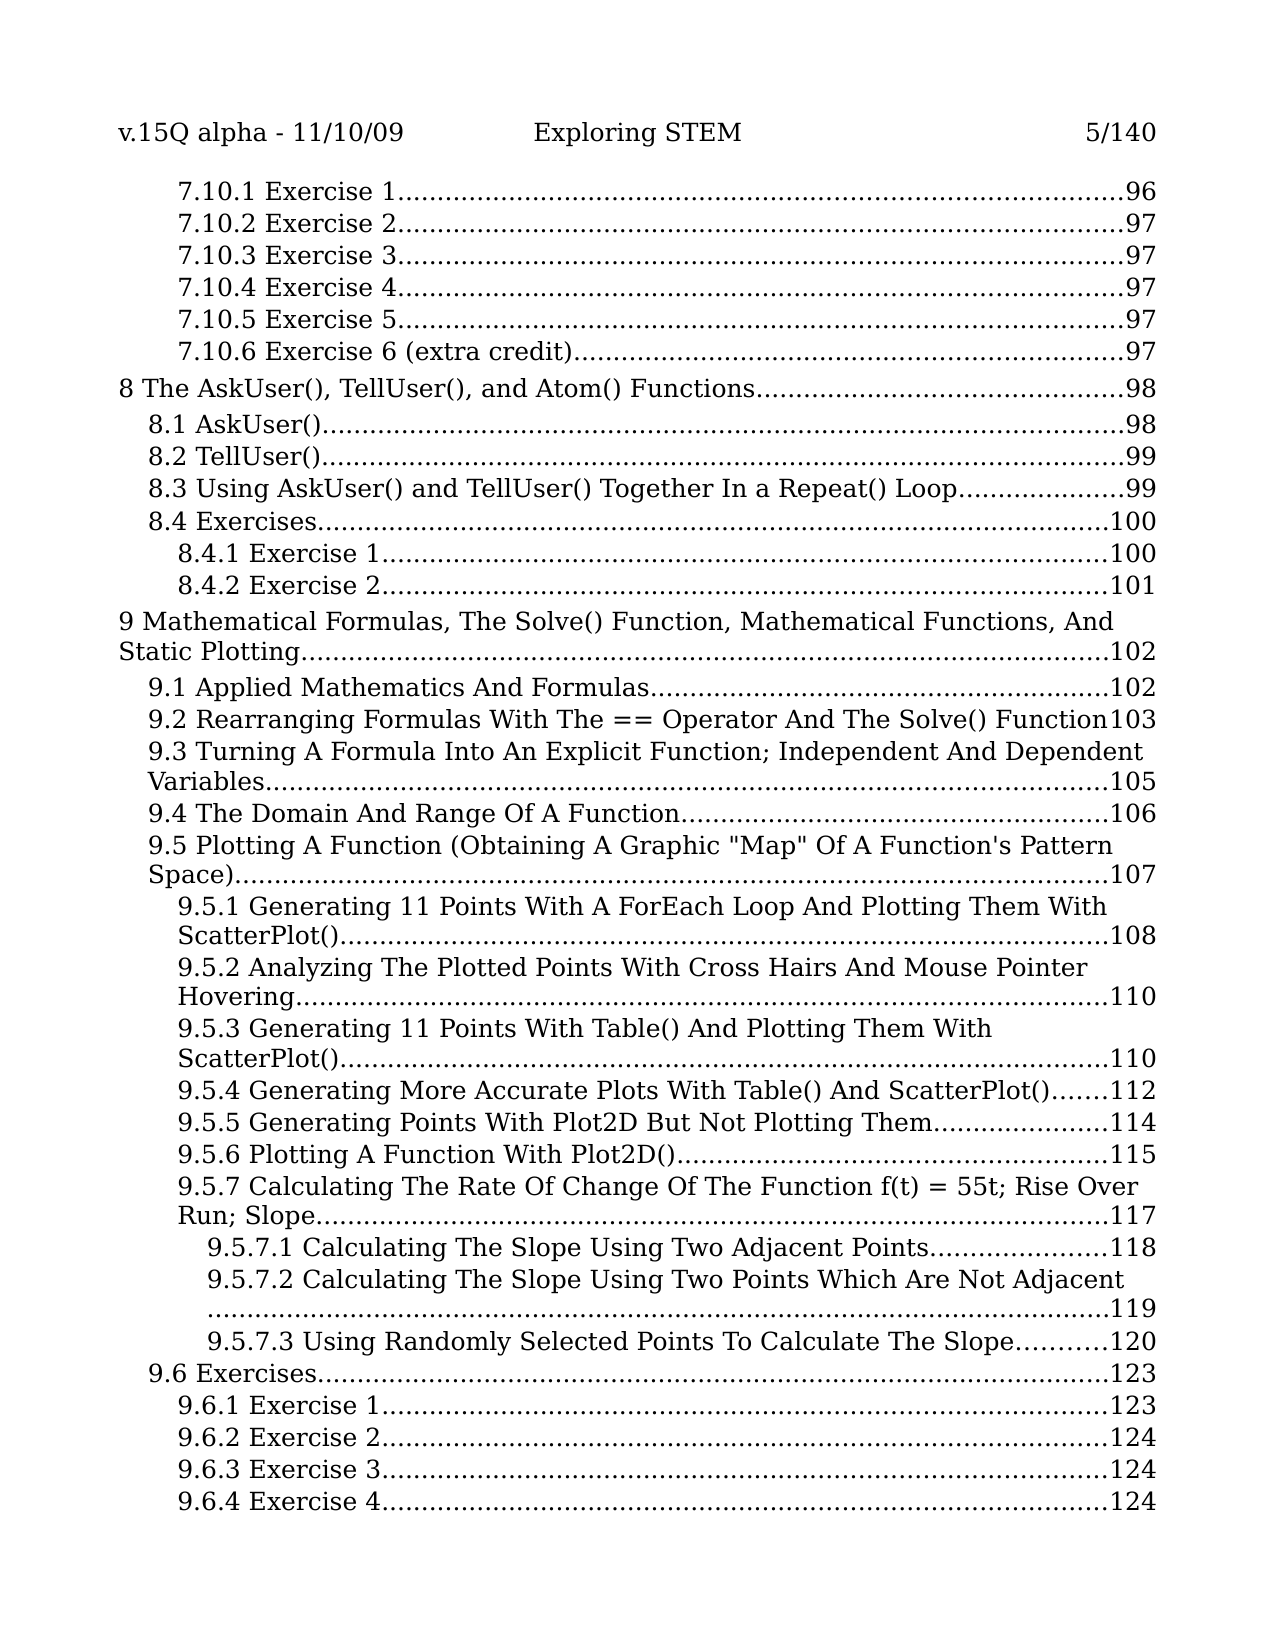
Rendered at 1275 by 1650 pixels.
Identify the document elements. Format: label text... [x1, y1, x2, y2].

text 9.5.1 Generating 11 Points With A ForEach Loop And Plotting Them With ScatterPlot() 108 [177, 892, 1157, 951]
text 8.1 AskUser() 98 [148, 411, 1157, 440]
text 9.5.5 Generating Points With Plot2D But Not Plotting Them 114 [177, 1108, 1157, 1137]
text 9.5.7.3 Using Randomly Selected Points To Calculate The Slope 120 [207, 1327, 1157, 1356]
text 9.6.2 Exercise 2 124 [177, 1423, 1157, 1452]
text 9.5.3 Generating 11 Points With Table() And Plotting Them With ScatterPlot() 110 [177, 1015, 1157, 1073]
text 9.5.6 Plotting A Function With Plot2D() 115 [177, 1140, 1157, 1169]
text 8.3 Using AskUser() and TellUser() Together In a Repeat() Loop 99 [148, 475, 1157, 504]
text 8.4.1 Exercise 1 100 [177, 539, 1157, 568]
text 7.10.2 Exercise 2 97 [177, 209, 1157, 238]
text 9.6 Exercises 123 [148, 1359, 1157, 1388]
text 8.4 Exercises 100 [148, 507, 1157, 536]
text 7.10.3 Exercise 3 97 [177, 241, 1157, 270]
text 9.5.2 Analyzing The Plotted Points With Cross Hairs And Mouse Pointer Hovering 110 [177, 953, 1157, 1012]
text 8 The AskUser(), TellUser(), and Atom() Functions 98 [118, 374, 1157, 403]
text 9.2 Rearranging Formulas With The == Operator And The Solve() Function 103 [148, 706, 1157, 735]
text 8.4.2 Exercise 2 101 [177, 571, 1157, 600]
text 7.10.4 Exercise 4 97 [177, 273, 1157, 302]
text 9.4 The Domain And Range Of A Function 106 [148, 799, 1157, 828]
text 7.10.6 Exercise 6 (extra credit) 97 [177, 337, 1157, 366]
text 9.5.7 Calculating The Rate Of Change Of The Function f(t) = 55t; Rise Over Run; Slope 117 [177, 1172, 1157, 1231]
text 9.5 Plotting A Function (Obtaining A Graphic "Map" Of A Function's Pattern Space) 107 [148, 831, 1157, 889]
text 9.6.3 Exercise 3 124 [177, 1455, 1157, 1484]
text 9.3 Turning A Formula Into An Explicit Function; Independent And Dependent Variables 105 [148, 738, 1157, 796]
text 7.10.5 Exercise 5 97 [177, 305, 1157, 334]
text 9.1 Applied Mathematics And Formulas 102 [148, 673, 1157, 703]
text 7.10.1 Exercise 1 96 [177, 177, 1157, 206]
text 9 Mathematical Formulas, The Solve() Function, Mathematical Functions, And Static Plotting 102 [118, 608, 1157, 666]
text 9.5.7.2 Calculating The Slope Using Two Points Which Are Not Adjacent 119 [207, 1266, 1157, 1324]
text 9.5.7.1 Calculating The Slope Using Two Adjacent Points 118 [207, 1233, 1157, 1263]
text 9.6.4 Exercise 4 124 [177, 1487, 1157, 1516]
text 9.6.1 Exercise 1 123 [177, 1391, 1157, 1420]
text 8.2 TellUser() 99 [148, 443, 1157, 472]
text 9.5.4 Generating More Accurate Plots With Table() And ScatterPlot() 112 [177, 1076, 1157, 1105]
